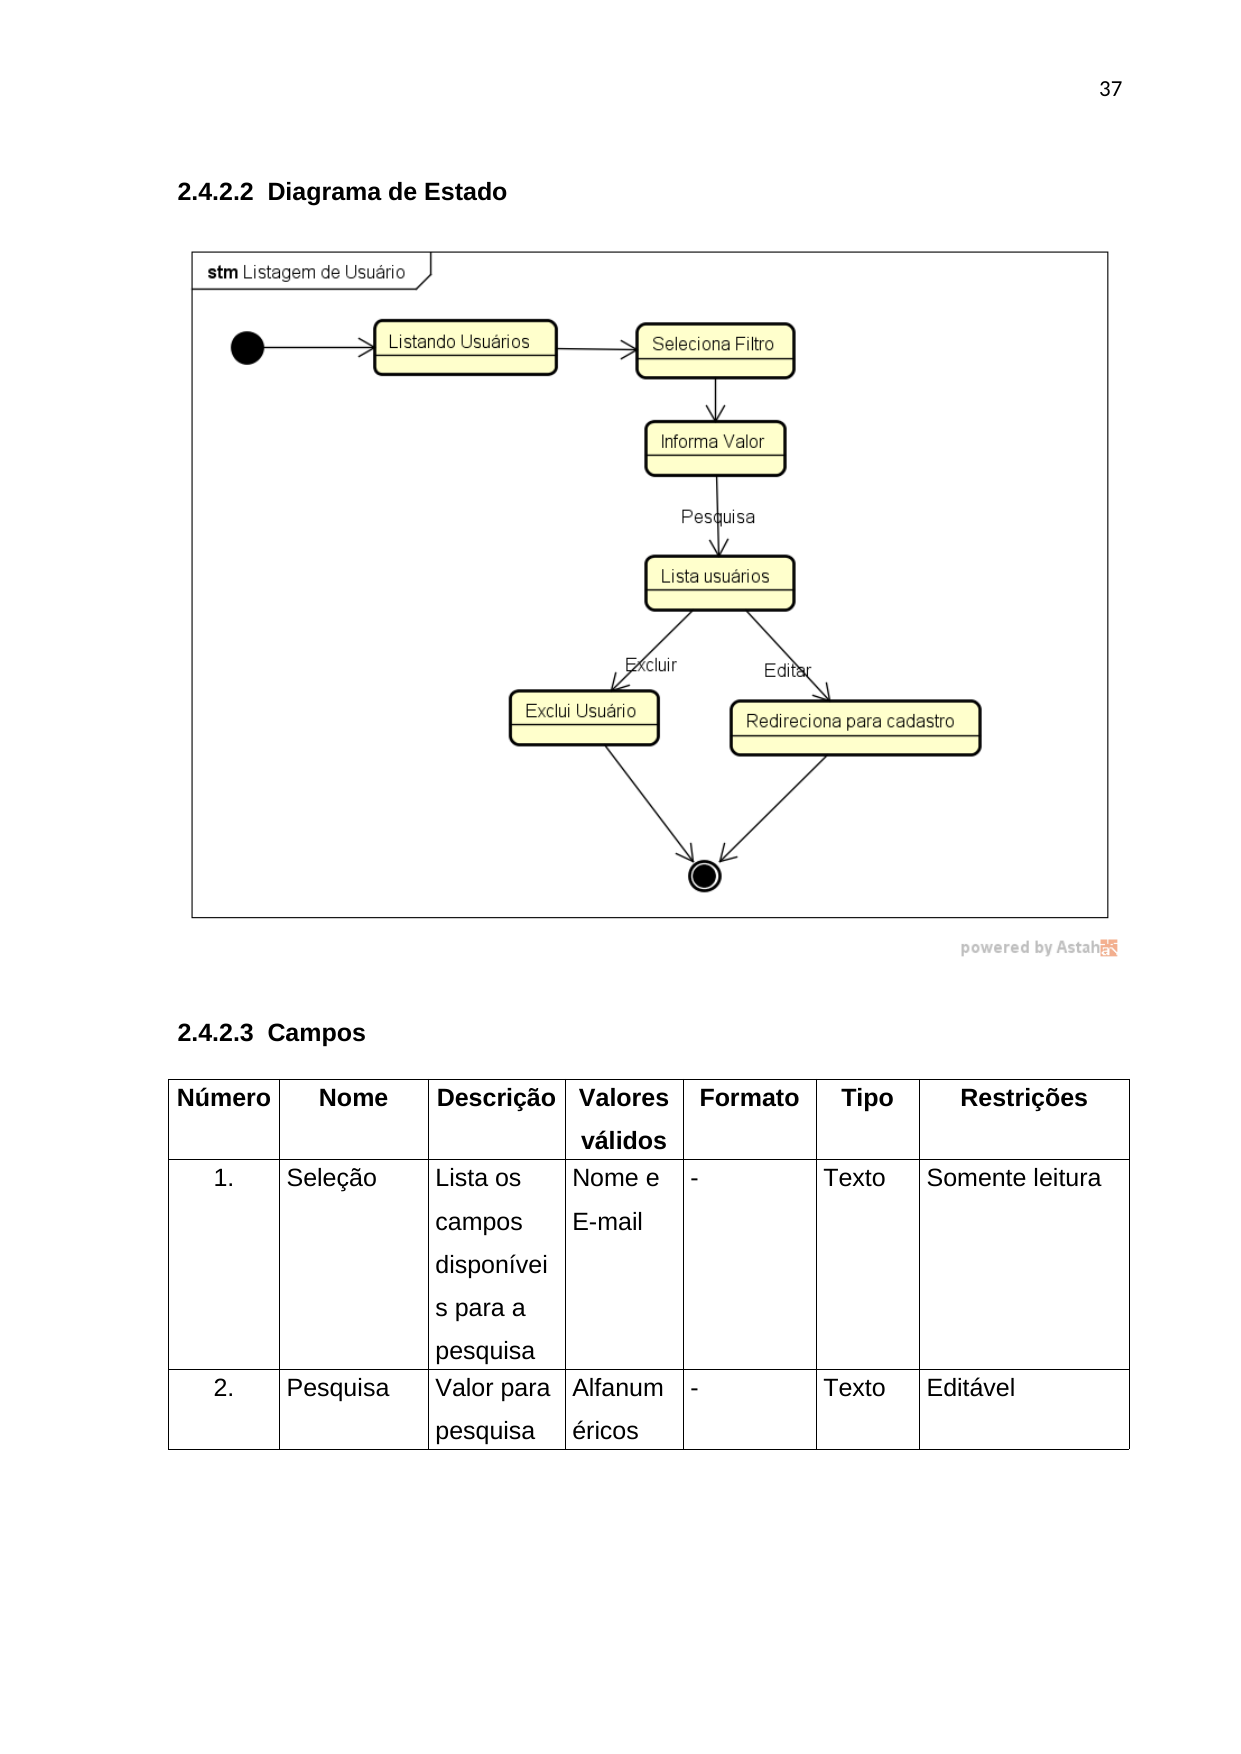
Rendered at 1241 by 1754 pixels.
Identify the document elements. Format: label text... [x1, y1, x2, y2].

table_cell - [684, 1160, 816, 1369]
table_header Valores válidos [566, 1080, 683, 1159]
subtitle Diagrama de Estado [177, 177, 1122, 206]
table_cell Alfanuméricos [566, 1370, 683, 1449]
table_header Número [169, 1080, 279, 1159]
subtitle Campos [177, 1018, 1122, 1047]
table_cell Valor para pesquisa [429, 1370, 565, 1449]
table_cell [169, 1160, 279, 1369]
table_cell Editável [920, 1370, 1129, 1449]
table_cell Texto [817, 1160, 919, 1369]
picture [177, 238, 1123, 962]
table_cell [169, 1370, 279, 1449]
table_cell Somente leitura [920, 1160, 1129, 1369]
table_cell Texto [817, 1370, 919, 1449]
table_cell Seleção [280, 1160, 428, 1369]
table_header Nome [280, 1080, 428, 1159]
table_header Formato [684, 1080, 816, 1159]
table_cell Pesquisa [280, 1370, 428, 1449]
table_cell Nome e E-mail [566, 1160, 683, 1369]
table_header Restrições [920, 1080, 1129, 1159]
table_cell Lista os campos disponíveis para a pesquisa [429, 1160, 565, 1369]
table_header Tipo [817, 1080, 919, 1159]
table_cell - [684, 1370, 816, 1449]
table_header Descrição [429, 1080, 565, 1159]
